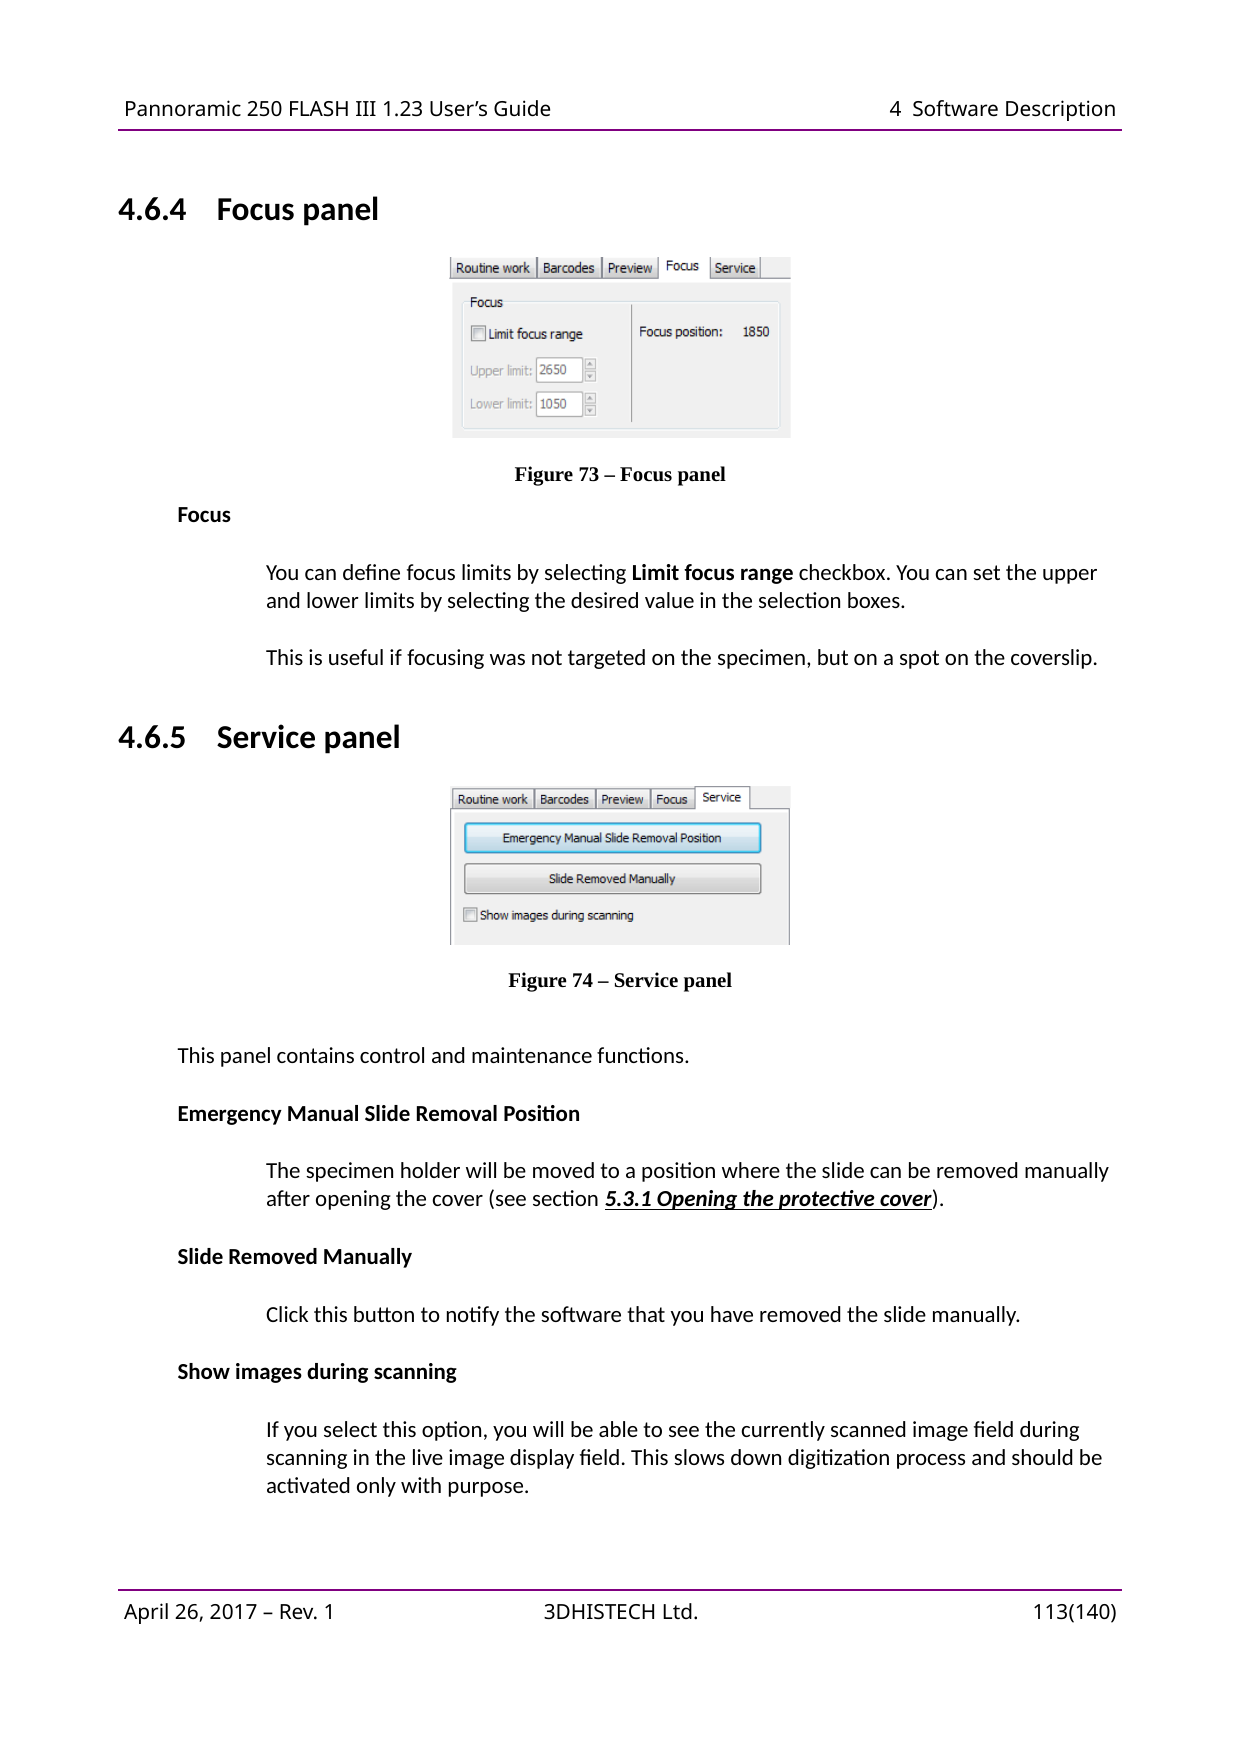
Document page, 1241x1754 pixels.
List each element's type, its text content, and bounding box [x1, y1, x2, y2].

subtitle Focus panel [118, 188, 1122, 228]
text The specimen holder will be moved to a position where the slide can be removed manually after opening the cover (see section 5.3.1 Opening the protective cover). [266, 1156, 1122, 1212]
text This panel contains control and maintenance functions. [177, 1041, 1122, 1069]
text Figure 73 – Focus panel [118, 461, 1122, 486]
text Show images during scanning [177, 1357, 1122, 1385]
subtitle Service panel [118, 716, 1122, 757]
text Slide Removed Manually [177, 1242, 1122, 1270]
picture [449, 786, 791, 945]
text You can define focus limits by selecting Limit focus range checkbox. You can set the upper and lower limits by selecting the desired value in the selection boxes. [266, 558, 1122, 614]
text If you select this option, you will be able to see the currently scanned image field during scanning in the live image display field. This slows down digitization process and should be activated only with purpose. [266, 1415, 1122, 1499]
text This is useful if focusing was not targeted on the specimen, but on a spot on the coverslip. [266, 643, 1122, 672]
picture [449, 257, 791, 438]
text Figure 74 – Service panel [118, 968, 1122, 992]
text Emergency Manual Slide Removal Position [177, 1099, 1122, 1127]
text Focus [177, 500, 1122, 528]
text Click this button to notify the software that you have removed the slide manually. [266, 1300, 1122, 1328]
